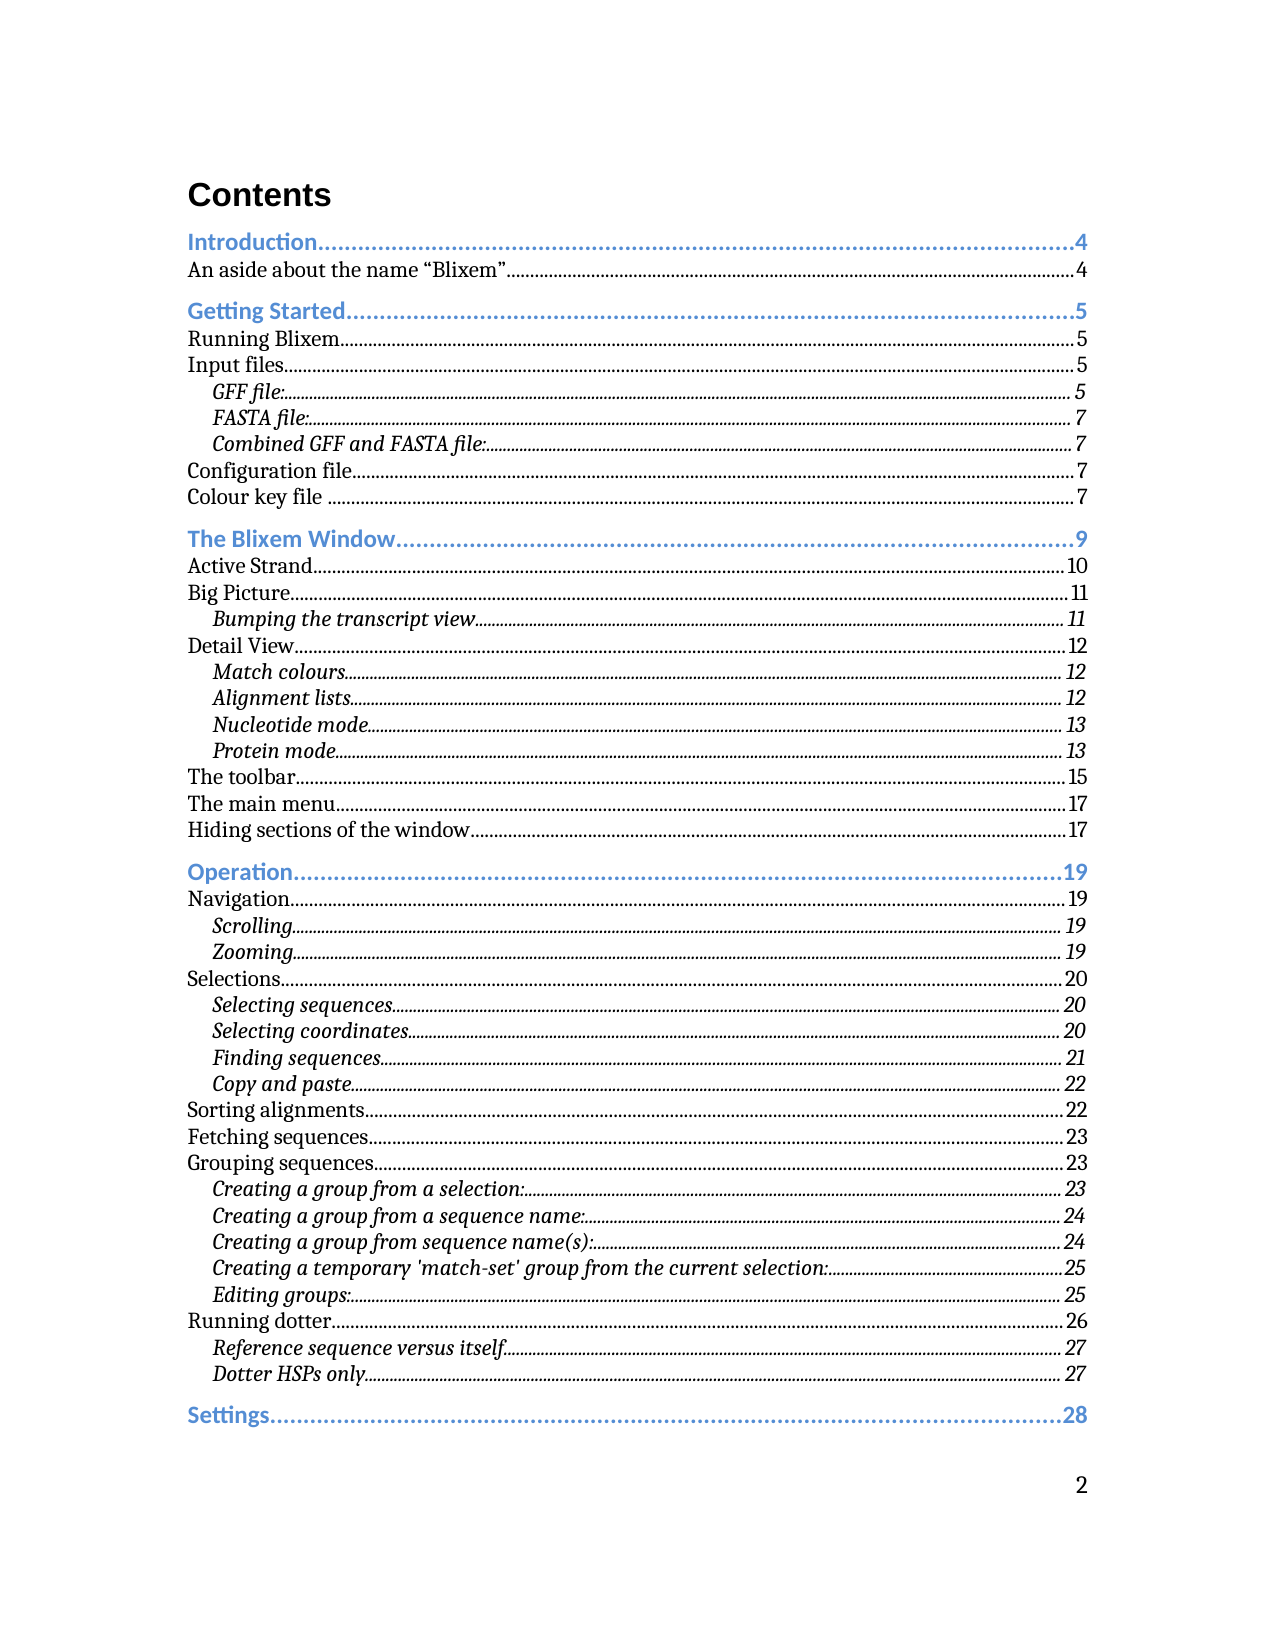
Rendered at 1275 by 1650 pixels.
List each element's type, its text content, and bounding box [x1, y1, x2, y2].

text Introduction 4 [187, 226, 1087, 256]
text Active Strand 10 [187, 553, 1087, 580]
text Copy and paste 22 [212, 1071, 1087, 1097]
text Operation 19 [187, 856, 1087, 886]
text Detail View 12 [187, 632, 1087, 659]
text Editing groups: 25 [212, 1282, 1087, 1308]
text Nucleotide mode 13 [212, 711, 1087, 738]
text Combined GFF and FASTA file: 7 [212, 431, 1087, 458]
text The Blixem Window 9 [187, 523, 1087, 553]
text Bumping the transcript view 11 [212, 606, 1087, 632]
text Creating a group from a selection: 23 [212, 1176, 1087, 1202]
text Creating a temporary 'match-set' group from the current selection: 25 [212, 1255, 1087, 1282]
text Alignment lists 12 [212, 685, 1087, 711]
text GFF file: 5 [212, 378, 1087, 405]
text Input files 5 [187, 352, 1087, 378]
text FASTA file: 7 [212, 405, 1087, 431]
text The main menu 17 [187, 791, 1087, 817]
text Scrolling 19 [212, 913, 1087, 939]
text Big Picture 11 [187, 580, 1087, 606]
text Match colours 12 [212, 659, 1087, 685]
text Running Blixem 5 [187, 326, 1087, 352]
text Protein mode 13 [212, 738, 1087, 764]
text Grouping sequences 23 [187, 1150, 1087, 1176]
text Finding sequences 21 [212, 1044, 1087, 1071]
text Selecting coordinates 20 [212, 1018, 1087, 1044]
text Getting Started 5 [187, 295, 1087, 326]
text Creating a group from a sequence name: 24 [212, 1202, 1087, 1229]
text Navigation 19 [187, 886, 1087, 913]
text Selections 20 [187, 965, 1087, 992]
text Settings 28 [187, 1399, 1087, 1430]
text Dotter HSPs only 27 [212, 1361, 1087, 1387]
text Reference sequence versus itself 27 [212, 1334, 1087, 1361]
subtitle Contents [187, 175, 1087, 213]
text Colour key file 7 [187, 484, 1087, 510]
text An aside about the name “Blixem” 4 [187, 256, 1087, 283]
text Creating a group from sequence name(s): 24 [212, 1229, 1087, 1255]
text Sorting alignments 22 [187, 1097, 1087, 1123]
text Configuration file 7 [187, 458, 1087, 484]
text Selecting sequences 20 [212, 992, 1087, 1018]
text Hiding sections of the window 17 [187, 817, 1087, 843]
text Fetching sequences 23 [187, 1123, 1087, 1150]
text The toolbar 15 [187, 764, 1087, 791]
text Running dotter 26 [187, 1308, 1087, 1334]
text Zooming 19 [212, 939, 1087, 965]
